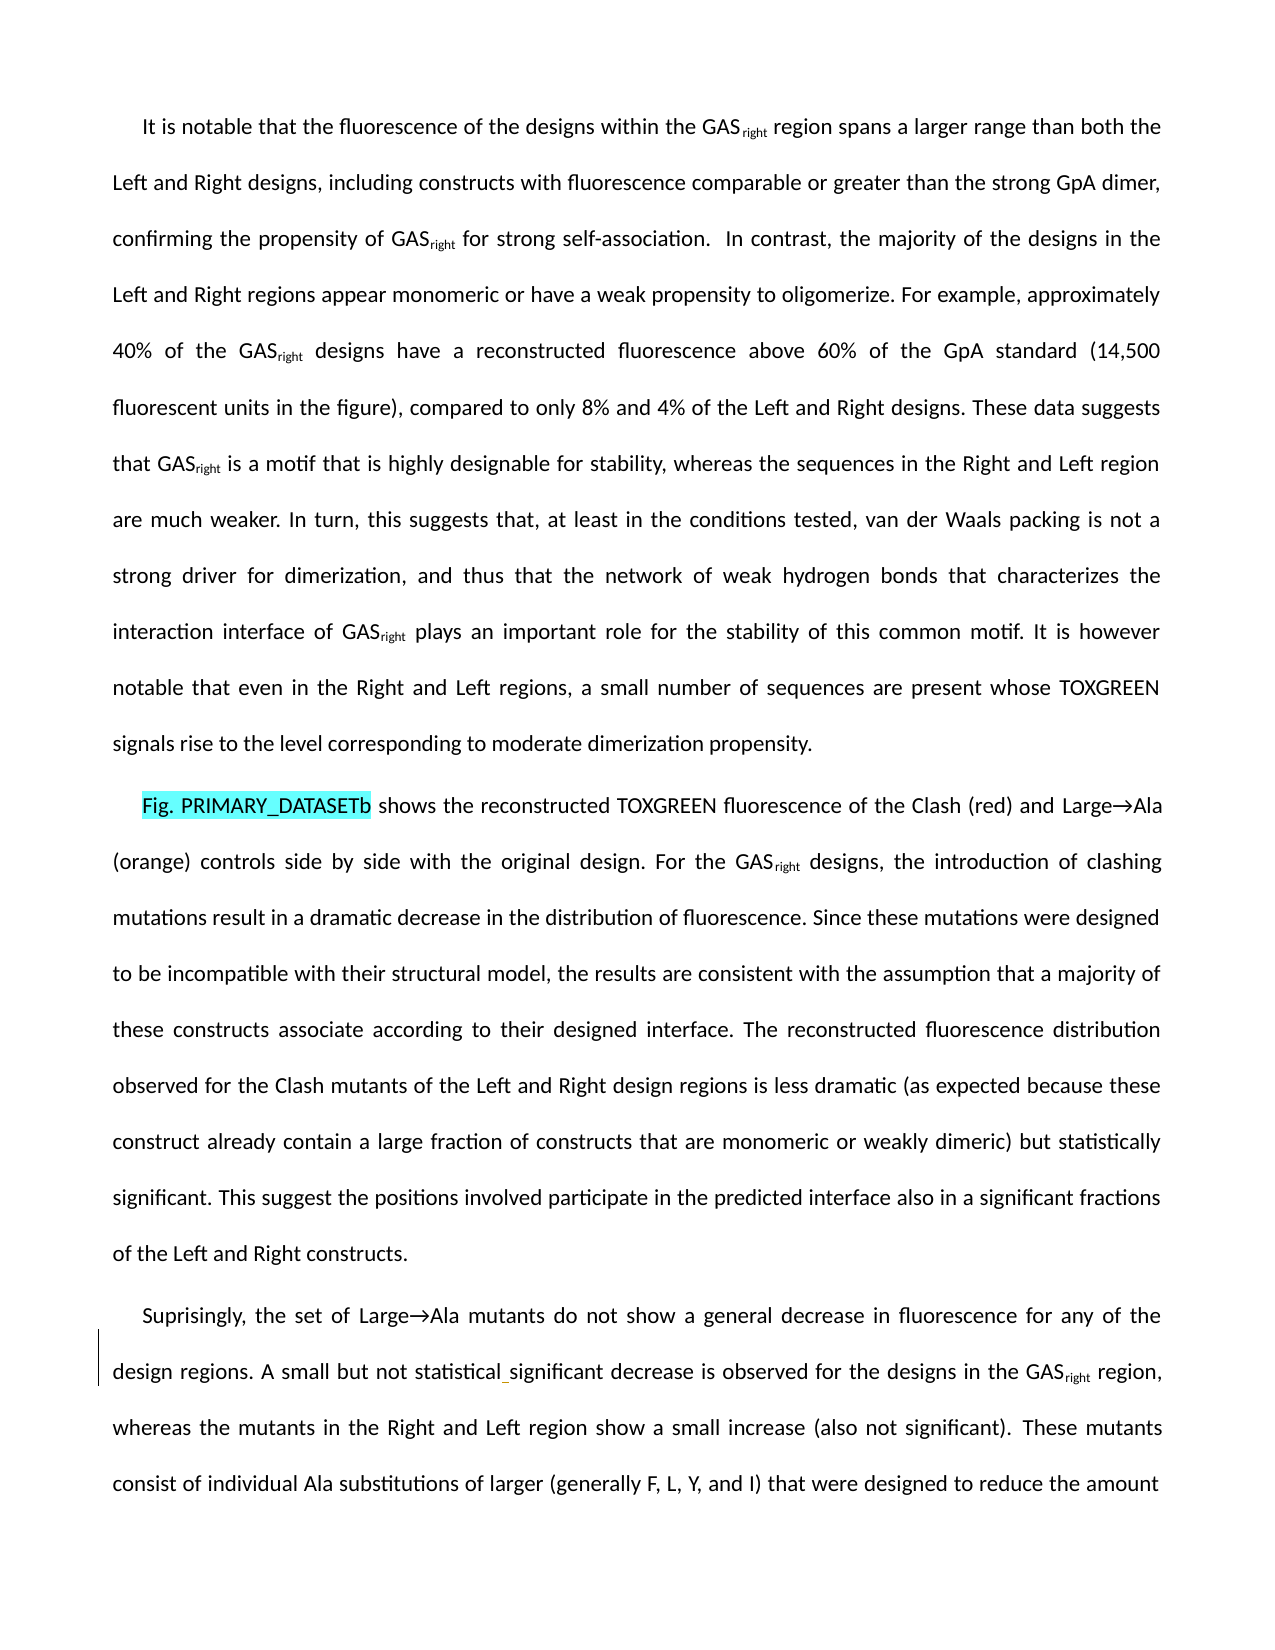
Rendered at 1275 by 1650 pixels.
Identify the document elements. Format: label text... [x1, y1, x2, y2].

text It is notable that the fluorescence of the designs within the GASright region spans a larger range than both the Left and Right designs, including constructs with fluorescence comparable or greater than the strong GpA dimer, confirming the propensity of GASright for strong self-association. In contrast, the majority of the designs in the Left and Right regions appear monomeric or have a weak propensity to oligomerize. For example, approximately 40% of the GASright designs have a reconstructed fluorescence above 60% of the GpA standard (14,500 fluorescent units in the figure), compared to only 8% and 4% of the Left and Right designs. These data suggests that GASright is a motif that is highly designable for stability, whereas the sequences in the Right and Left region are much weaker. In turn, this suggests that, at least in the conditions tested, van der Waals packing is not a strong driver for dimerization, and thus that the network of weak hydrogen bonds that characterizes the interaction interface of GASright plays an important role for the stability of this common motif. It is however notable that even in the Right and Left regions, a small number of sequences are present whose TOXGREEN signals rise to the level corresponding to moderate dimerization propensity. [112, 112, 1162, 757]
text Suprisingly, the set of Large→Ala mutants do not show a general decrease in fluorescence for any of the design regions. A small but not statistical significant decrease is observed for the designs in the GASright region, whereas the mutants in the Right and Left region show a small increase (also not significant). These mutants consist of individual Ala substitutions of larger (generally F, L, Y, and I) that were designed to reduce the amount [112, 1301, 1162, 1498]
text Fig. PRIMARY_DATASETb shows the reconstructed TOXGREEN fluorescence of the Clash (red) and Large→Ala (orange) controls side by side with the original design. For the GASright designs, the introduction of clashing mutations result in a dramatic decrease in the distribution of fluorescence. Since these mutations were designed to be incompatible with their structural model, the results are consistent with the assumption that a majority of these constructs associate according to their designed interface. The reconstructed fluorescence distribution observed for the Clash mutants of the Left and Right design regions is less dramatic (as expected because these construct already contain a large fraction of constructs that are monomeric or weakly dimeric) but statistically significant. This suggest the positions involved participate in the predicted interface also in a significant fractions of the Left and Right constructs. [112, 791, 1162, 1267]
